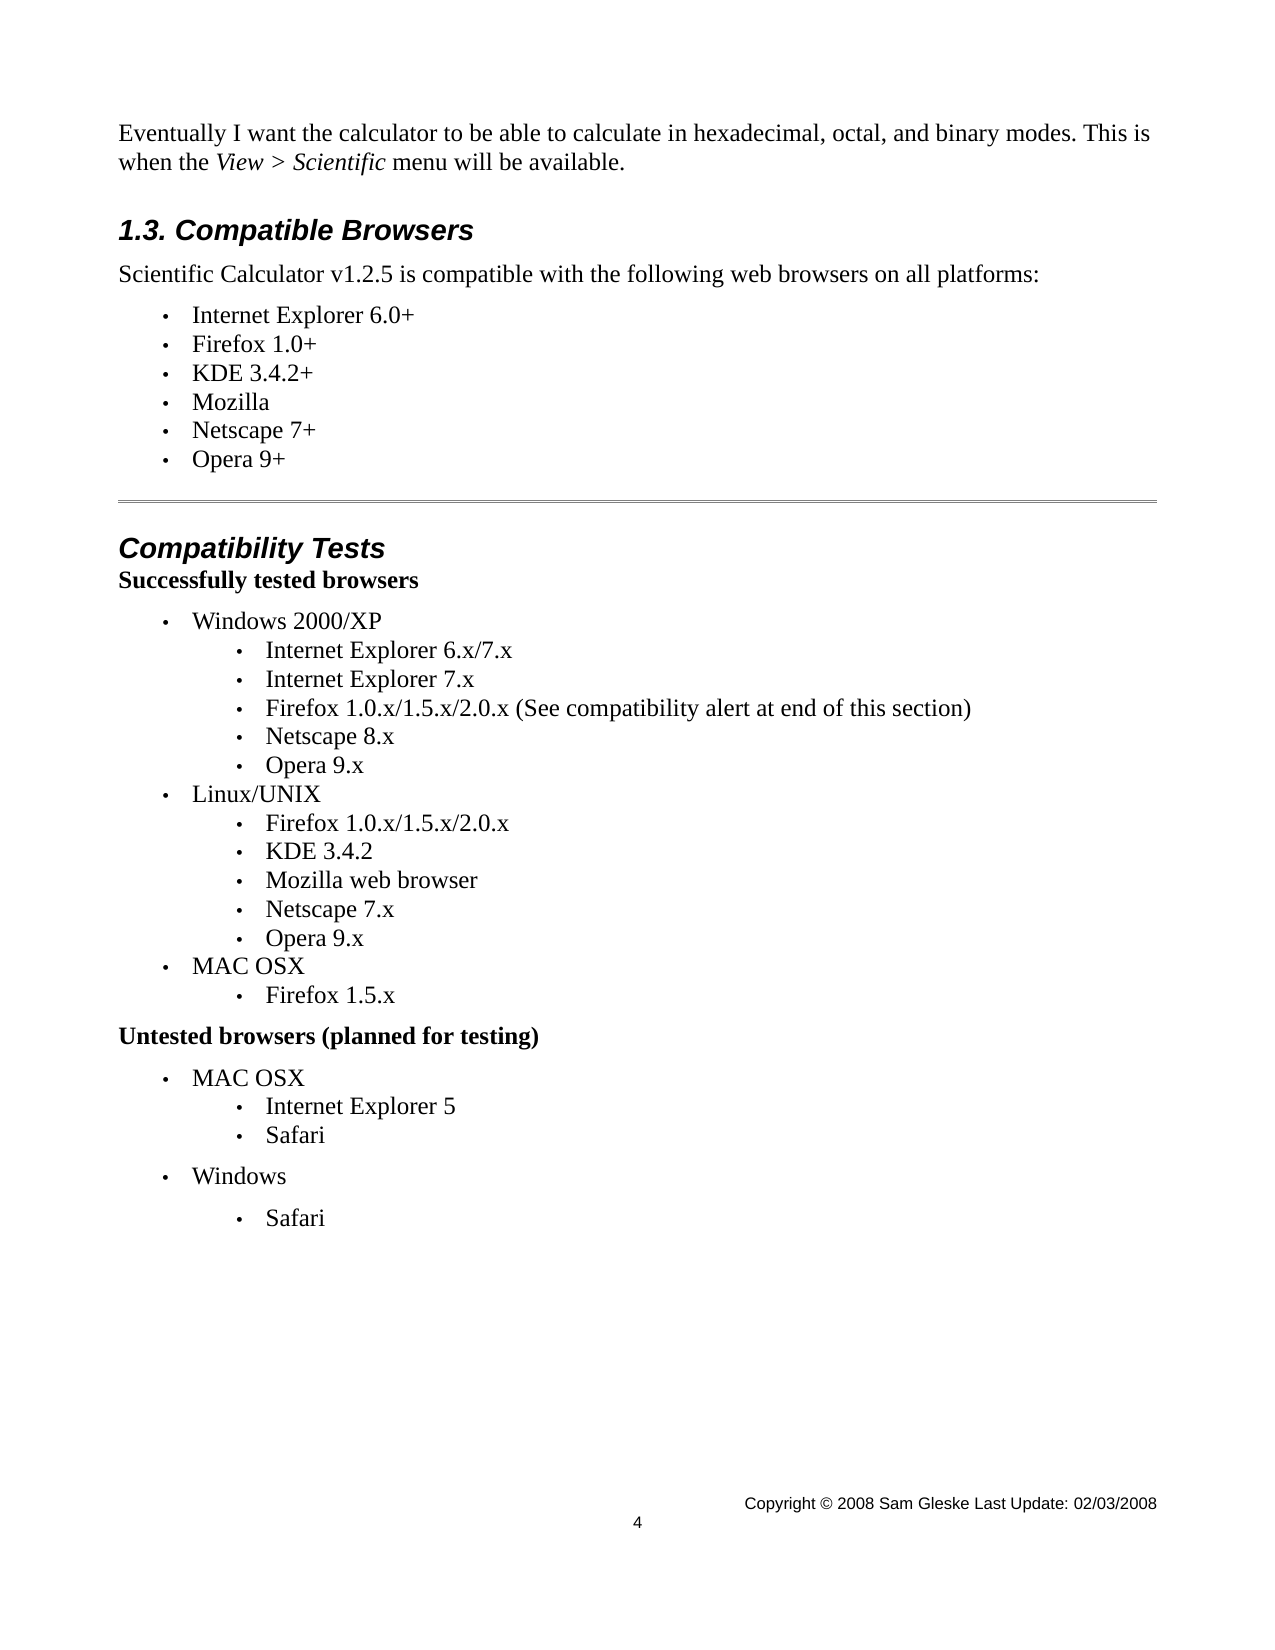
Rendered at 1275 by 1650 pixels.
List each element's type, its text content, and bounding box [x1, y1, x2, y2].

text Successfully tested browsers [118, 565, 1157, 594]
list KDE 3.4.2+ [162, 358, 1157, 387]
list Netscape 7+ [162, 415, 1157, 444]
list MAC OSX [162, 951, 1157, 980]
list Internet Explorer 5 [236, 1091, 1157, 1120]
list Opera 9.x [236, 923, 1157, 951]
list Internet Explorer 6.x/7.x [236, 635, 1157, 664]
text Scientific Calculator v1.2.5 is compatible with the following web browsers on all platforms: [118, 259, 1157, 288]
list Firefox 1.5.x [236, 980, 1157, 1009]
list Netscape 7.x [236, 894, 1157, 923]
list Netscape 8.x [236, 721, 1157, 750]
list KDE 3.4.2 [236, 836, 1157, 865]
list Opera 9.x [236, 750, 1157, 779]
subtitle 1.3. Compatible Browsers [118, 213, 1157, 247]
list Mozilla web browser [236, 865, 1157, 894]
list MAC OSX [162, 1063, 1157, 1091]
list Firefox 1.0.x/1.5.x/2.0.x (See compatibility alert at end of this section) [236, 693, 1157, 721]
list Opera 9+ [162, 444, 1157, 473]
list Safari [236, 1120, 1157, 1149]
list Safari [236, 1203, 1157, 1231]
list Firefox 1.0.x/1.5.x/2.0.x [236, 808, 1157, 836]
text Compatibility Tests [118, 532, 1157, 565]
list Firefox 1.0+ [162, 329, 1157, 358]
list Windows [162, 1161, 1157, 1190]
list Windows 2000/XP [162, 606, 1157, 635]
text Untested browsers (planned for testing) [118, 1021, 1157, 1050]
list Linux/UNIX [162, 779, 1157, 808]
list Mozilla [162, 387, 1157, 415]
list Internet Explorer 7.x [236, 664, 1157, 693]
list Internet Explorer 6.0+ [162, 300, 1157, 329]
text Eventually I want the calculator to be able to calculate in hexadecimal, octal, and binary modes. This is when the View > Scientific menu will be available. [118, 118, 1157, 176]
